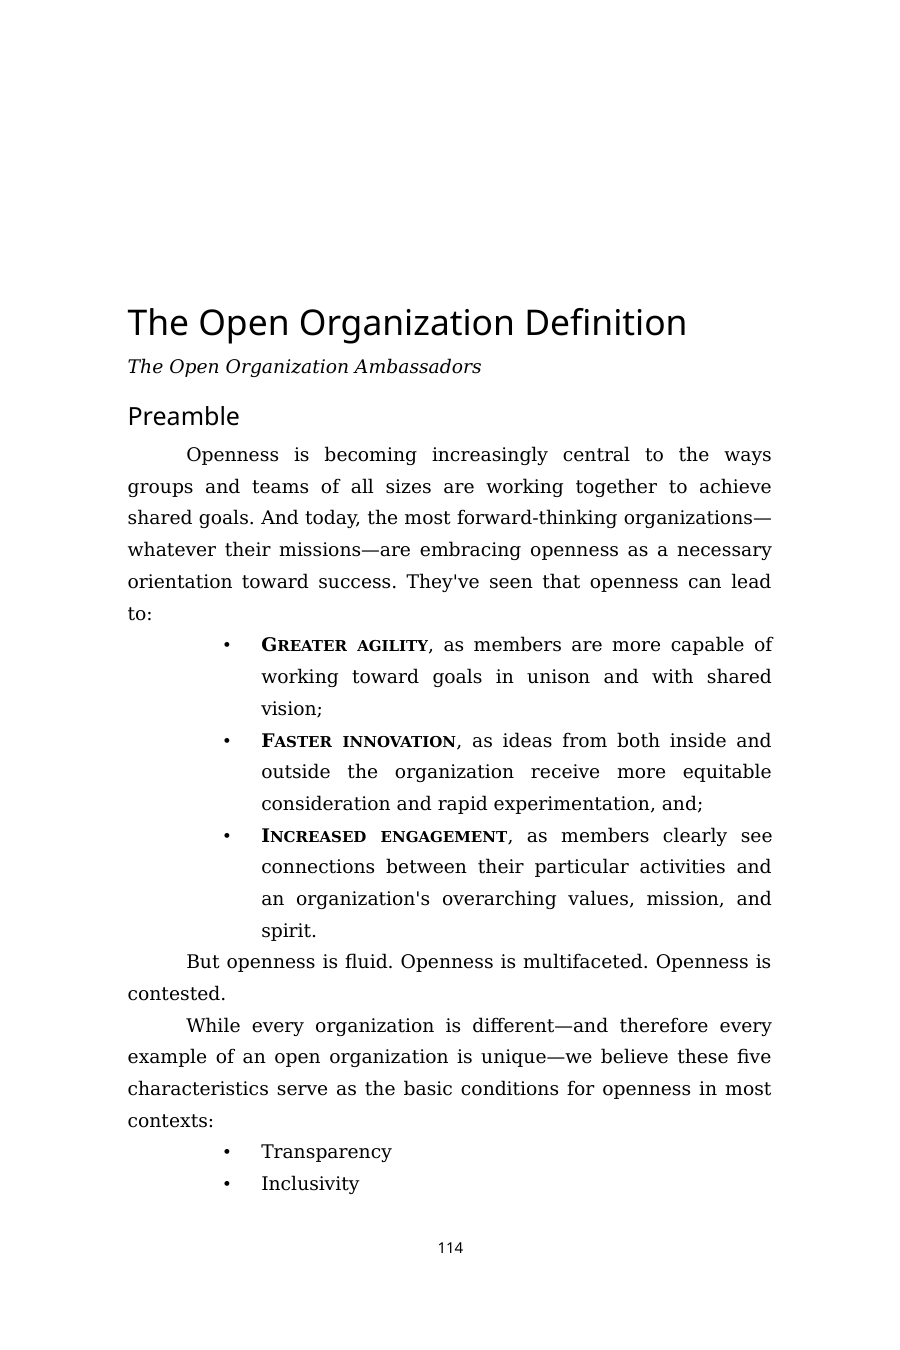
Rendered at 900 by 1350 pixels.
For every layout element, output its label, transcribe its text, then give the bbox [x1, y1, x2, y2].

text While every organization is different—and therefore every example of an open organization is unique—we believe these five characteristics serve as the basic conditions for openness in most contexts: [127, 1015, 772, 1132]
text Openness is becoming increasingly central to the ways groups and teams of all sizes are working together to achieve shared goals. And today, the most forward-thinking organizations—whatever their missions—are embracing openness as a necessary orientation toward success. They've seen that openness can lead to: [127, 444, 772, 624]
text The Open Organization Ambassadors [127, 357, 772, 378]
list Greater agility, as members are more capable of working toward goals in unison and with shared vision; [223, 634, 772, 719]
subtitle Preamble [127, 403, 772, 432]
text But openness is fluid. Openness is multifaceted. Openness is contested. [127, 951, 772, 1005]
list Inclusivity [223, 1173, 772, 1195]
list Transparency [223, 1141, 772, 1163]
list Increased engagement, as members clearly see connections between their particular activities and an organization's overarching values, mission, and spirit. [223, 824, 772, 942]
list Faster innovation, as ideas from both inside and outside the organization receive more equitable consideration and rapid experimentation, and; [223, 729, 772, 815]
subtitle The Open Organization Definition [127, 298, 772, 344]
